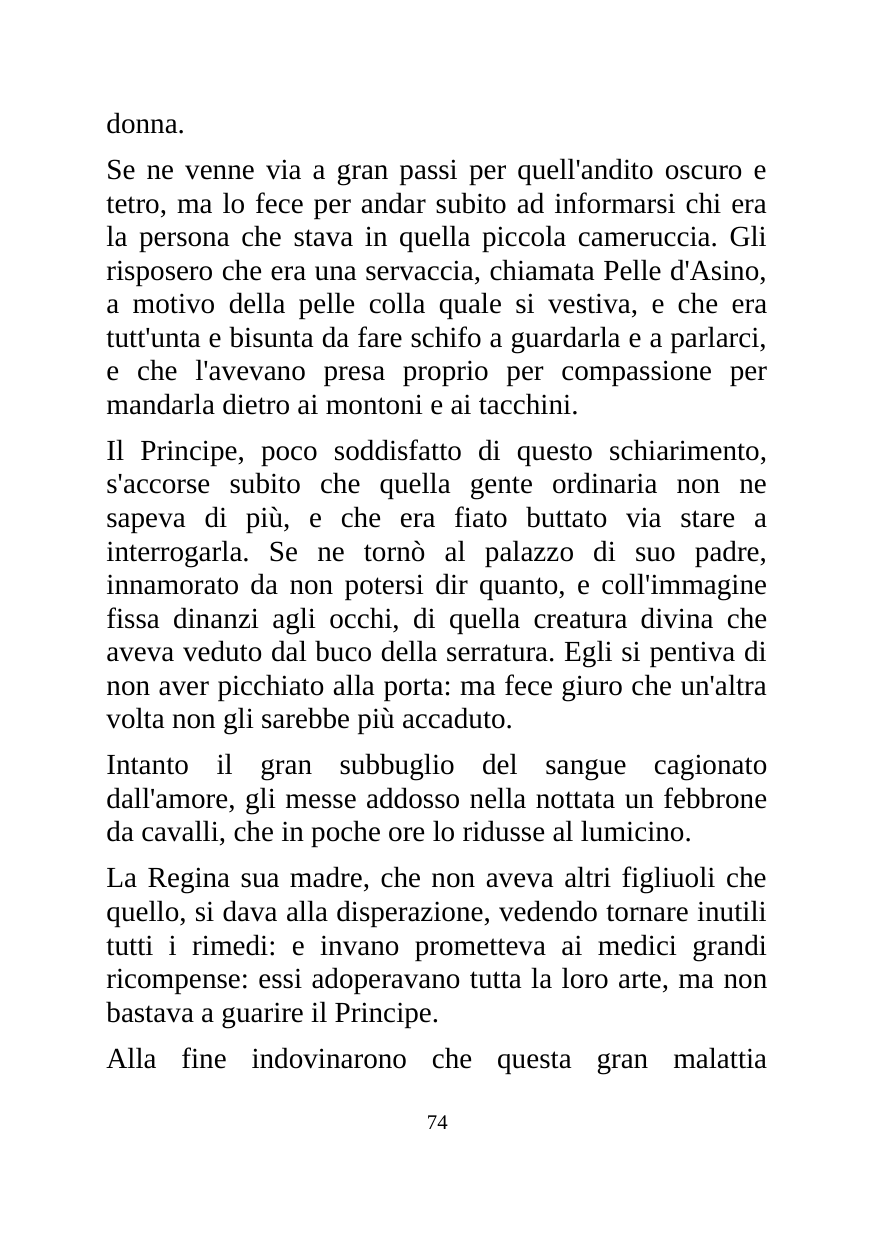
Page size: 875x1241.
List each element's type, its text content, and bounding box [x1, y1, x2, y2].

text Il Principe, poco soddisfatto di questo schiarimento, s'accorse subito che quella gente ordinaria non ne sapeva di più, e che era fiato buttato via stare a interrogarla. Se ne tornò al palazzo di suo padre, innamorato da non potersi dir quanto, e coll'immagine fissa dinanzi agli occhi, di quella creatura divina che aveva veduto dal buco della serratura. Egli si pentiva di non aver picchiato alla porta: ma fece giuro che un'altra volta non gli sarebbe più accaduto. [106, 433, 768, 735]
text donna. [106, 106, 768, 140]
text La Regina sua madre, che non aveva altri figliuoli che quello, si dava alla disperazione, vedendo tornare inutili tutti i rimedi: e invano prometteva ai medici grandi ricompense: essi adoperavano tutta la loro arte, ma non bastava a guarire il Principe. [106, 861, 768, 1028]
text Intanto il gran subbuglio del sangue cagionato dall'amore, gli messe addosso nella nottata un febbrone da cavalli, che in poche ore lo ridusse al lumicino. [106, 747, 768, 848]
text Se ne venne via a gran passi per quell'andito oscuro e tetro, ma lo fece per andar subito ad informarsi chi era la persona che stava in quella piccola cameruccia. Gli risposero che era una servaccia, chiamata Pelle d'Asino, a motivo della pelle colla quale si vestiva, e che era tutt'unta e bisunta da fare schifo a guardarla e a parlarci, e che l'avevano presa proprio per compassione per mandarla dietro ai montoni e ai tacchini. [106, 152, 768, 421]
text Alla fine indovinarono che questa gran malattia [106, 1041, 768, 1074]
